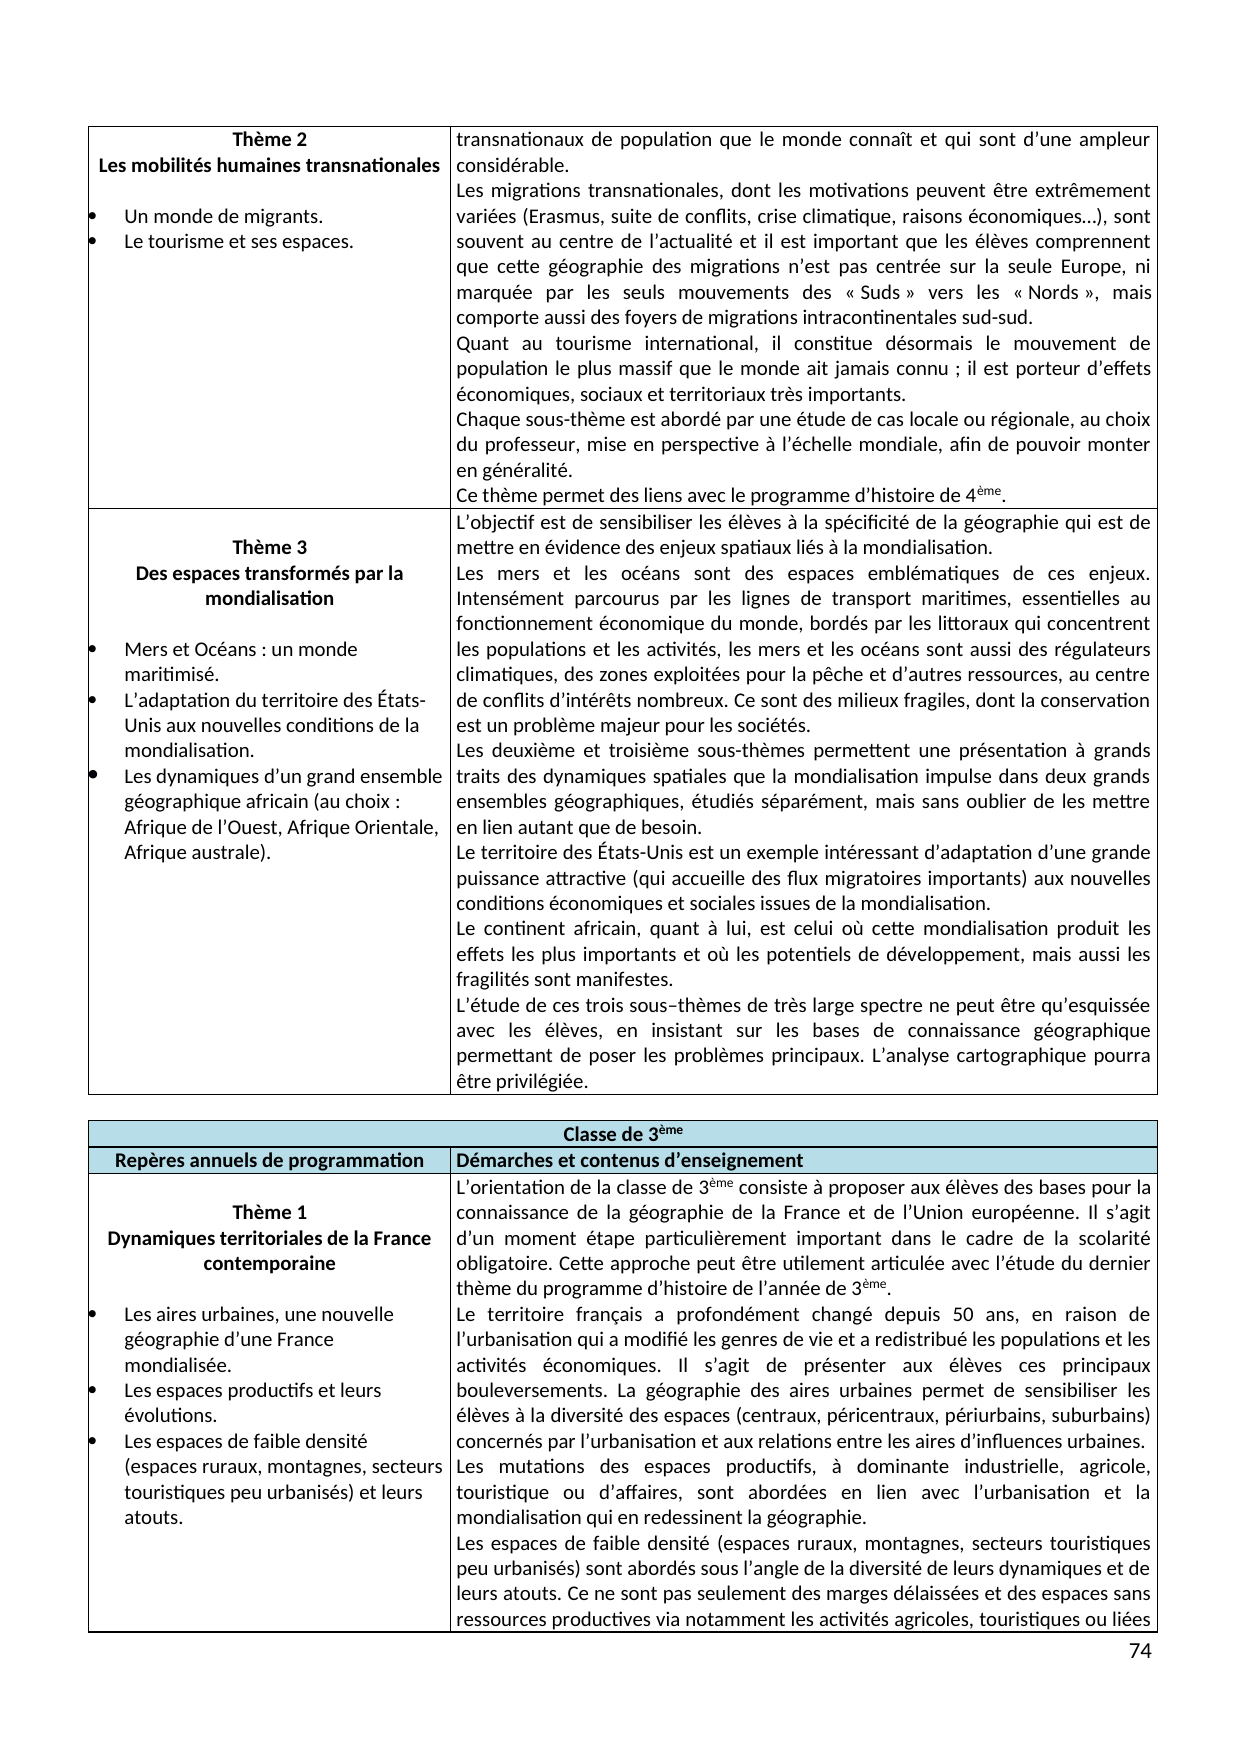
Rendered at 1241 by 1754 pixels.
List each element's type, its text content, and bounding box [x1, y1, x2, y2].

table_cell L’objectif est de sensibiliser les élèves à la spécificité de la géographie qui est de mettre en évidence des enjeux spatiaux liés à la mondialisation. Les mers et les océans sont des espaces emblématiques de ces enjeux. Intensément parcourus par les lignes de transport maritimes, essentielles au fonctionnement économique du monde, bordés par les littoraux qui concentrent les populations et les activités, les mers et les océans sont aussi des régulateurs climatiques, des zones exploitées pour la pêche et d’autres ressources, au centre de conflits d’intérêts nombreux. Ce sont des milieux fragiles, dont la conservation est un problème majeur pour les sociétés. Les deuxième et troisième sous-thèmes permettent une présentation à grands traits des dynamiques spatiales que la mondialisation impulse dans deux grands ensembles géographiques, étudiés séparément, mais sans oublier de les mettre en lien autant que de besoin. Le territoire des États-Unis est un exemple intéressant d’adaptation d’une grande puissance attractive (qui accueille des flux migratoires importants) aux nouvelles conditions économiques et sociales issues de la mondialisation. Le continent africain, quant à lui, est celui où cette mondialisation produit les effets les plus importants et où les potentiels de développement, mais aussi les fragilités sont manifestes. L’étude de ces trois sous–thèmes de très large spectre ne peut être qu’esquissée avec les élèves, en insistant sur les bases de connaissance géographique permettant de poser les problèmes principaux. L’analyse cartographique pourra être privilégiée. [451, 509, 1157, 1093]
table_cell Thème 2 Les mobilités humaines transnationales Un monde de migrants. Le tourisme et ses espaces. [89, 127, 450, 508]
table_cell Thème 3 Des espaces transformés par la mondialisation Mers et Océans : un monde maritimisé. L’adaptation du territoire des États-Unis aux nouvelles conditions de la mondialisation. Les dynamiques d’un grand ensemble géographique africain (au choix : Afrique de l’Ouest, Afrique Orientale, Afrique australe). [89, 509, 450, 1093]
table_header Classe de 3ème [89, 1121, 1157, 1146]
table_cell Démarches et contenus d’enseignement [451, 1148, 1157, 1173]
table_cell L’orientation de la classe de 3ème consiste à proposer aux élèves des bases pour la connaissance de la géographie de la France et de l’Union européenne. Il s’agit d’un moment étape particulièrement important dans le cadre de la scolarité obligatoire. Cette approche peut être utilement articulée avec l’étude du dernier thème du programme d’histoire de l’année de 3ème. Le territoire français a profondément changé depuis 50 ans, en raison de l’urbanisation qui a modifié les genres de vie et a redistribué les populations et les activités économiques. Il s’agit de présenter aux élèves ces principaux bouleversements. La géographie des aires urbaines permet de sensibiliser les élèves à la diversité des espaces (centraux, péricentraux, périurbains, suburbains) concernés par l’urbanisation et aux relations entre les aires d’influences urbaines. Les mutations des espaces productifs, à dominante industrielle, agricole, touristique ou d’affaires, sont abordées en lien avec l’urbanisation et la mondialisation qui en redessinent la géographie. Les espaces de faible densité (espaces ruraux, montagnes, secteurs touristiques peu urbanisés) sont abordés sous l’angle de la diversité de leurs dynamiques et de leurs atouts. Ce ne sont pas seulement des marges délaissées et des espaces sans ressources productives via notamment les activités agricoles, touristiques ou liées [451, 1174, 1157, 1631]
table_cell Thème 1 Dynamiques territoriales de la France contemporaine Les aires urbaines, une nouvelle géographie d’une France mondialisée. Les espaces productifs et leurs évolutions. Les espaces de faible densité (espaces ruraux, montagnes, secteurs touristiques peu urbanisés) et leurs atouts. [89, 1174, 450, 1631]
table_cell transnationaux de population que le monde connaît et qui sont d’une ampleur considérable. Les migrations transnationales, dont les motivations peuvent être extrêmement variées (Erasmus, suite de conflits, crise climatique, raisons économiques…), sont souvent au centre de l’actualité et il est important que les élèves comprennent que cette géographie des migrations n’est pas centrée sur la seule Europe, ni marquée par les seuls mouvements des « Suds » vers les « Nords », mais comporte aussi des foyers de migrations intracontinentales sud-sud. Quant au tourisme international, il constitue désormais le mouvement de population le plus massif que le monde ait jamais connu ; il est porteur d’effets économiques, sociaux et territoriaux très importants. Chaque sous-thème est abordé par une étude de cas locale ou régionale, au choix du professeur, mise en perspective à l’échelle mondiale, afin de pouvoir monter en généralité. Ce thème permet des liens avec le programme d’histoire de 4ème. [451, 127, 1157, 508]
table_cell Repères annuels de programmation [89, 1148, 450, 1173]
